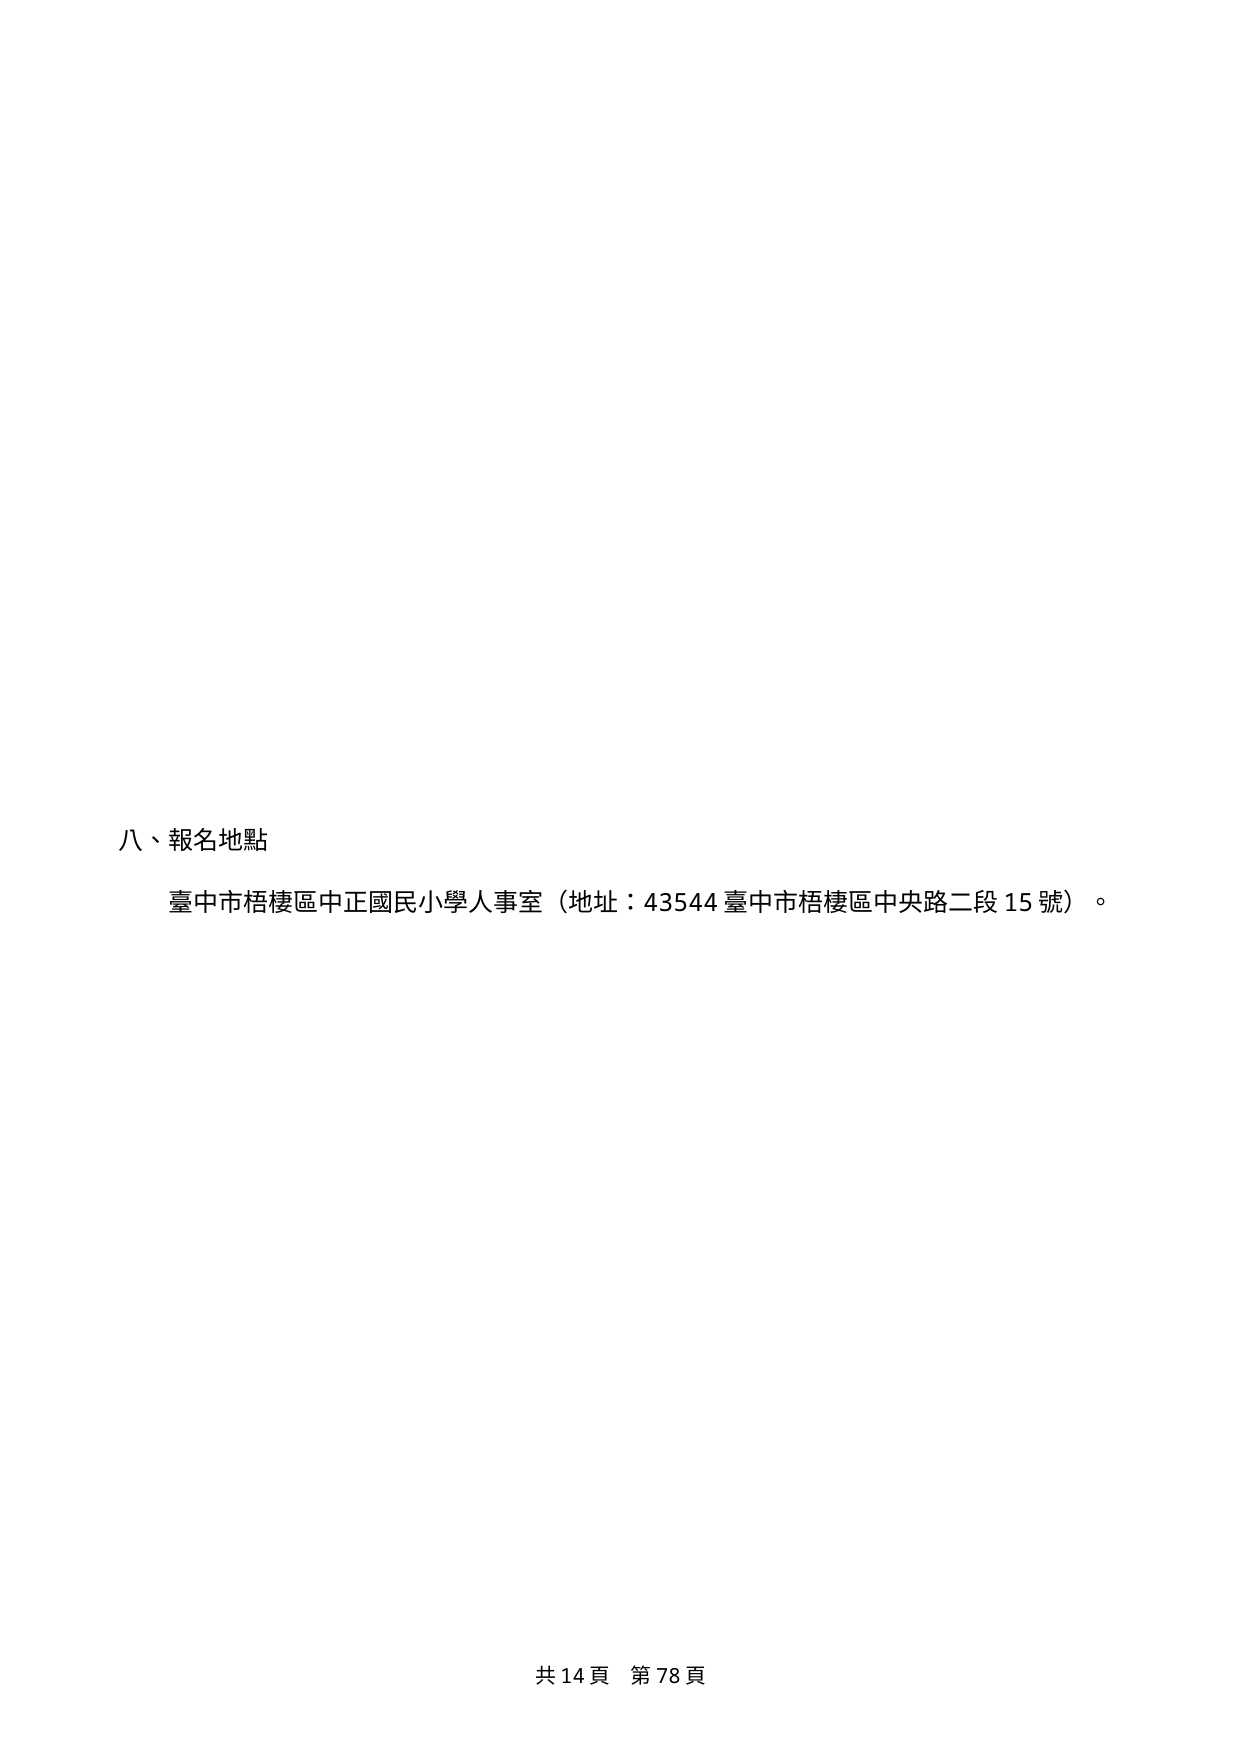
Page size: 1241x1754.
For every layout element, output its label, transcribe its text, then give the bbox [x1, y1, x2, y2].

text 八、報名地點 臺中市梧棲區中正國民小學人事室（地址：43544臺中市梧棲區中央路二段15號）。 [118, 797, 1122, 922]
